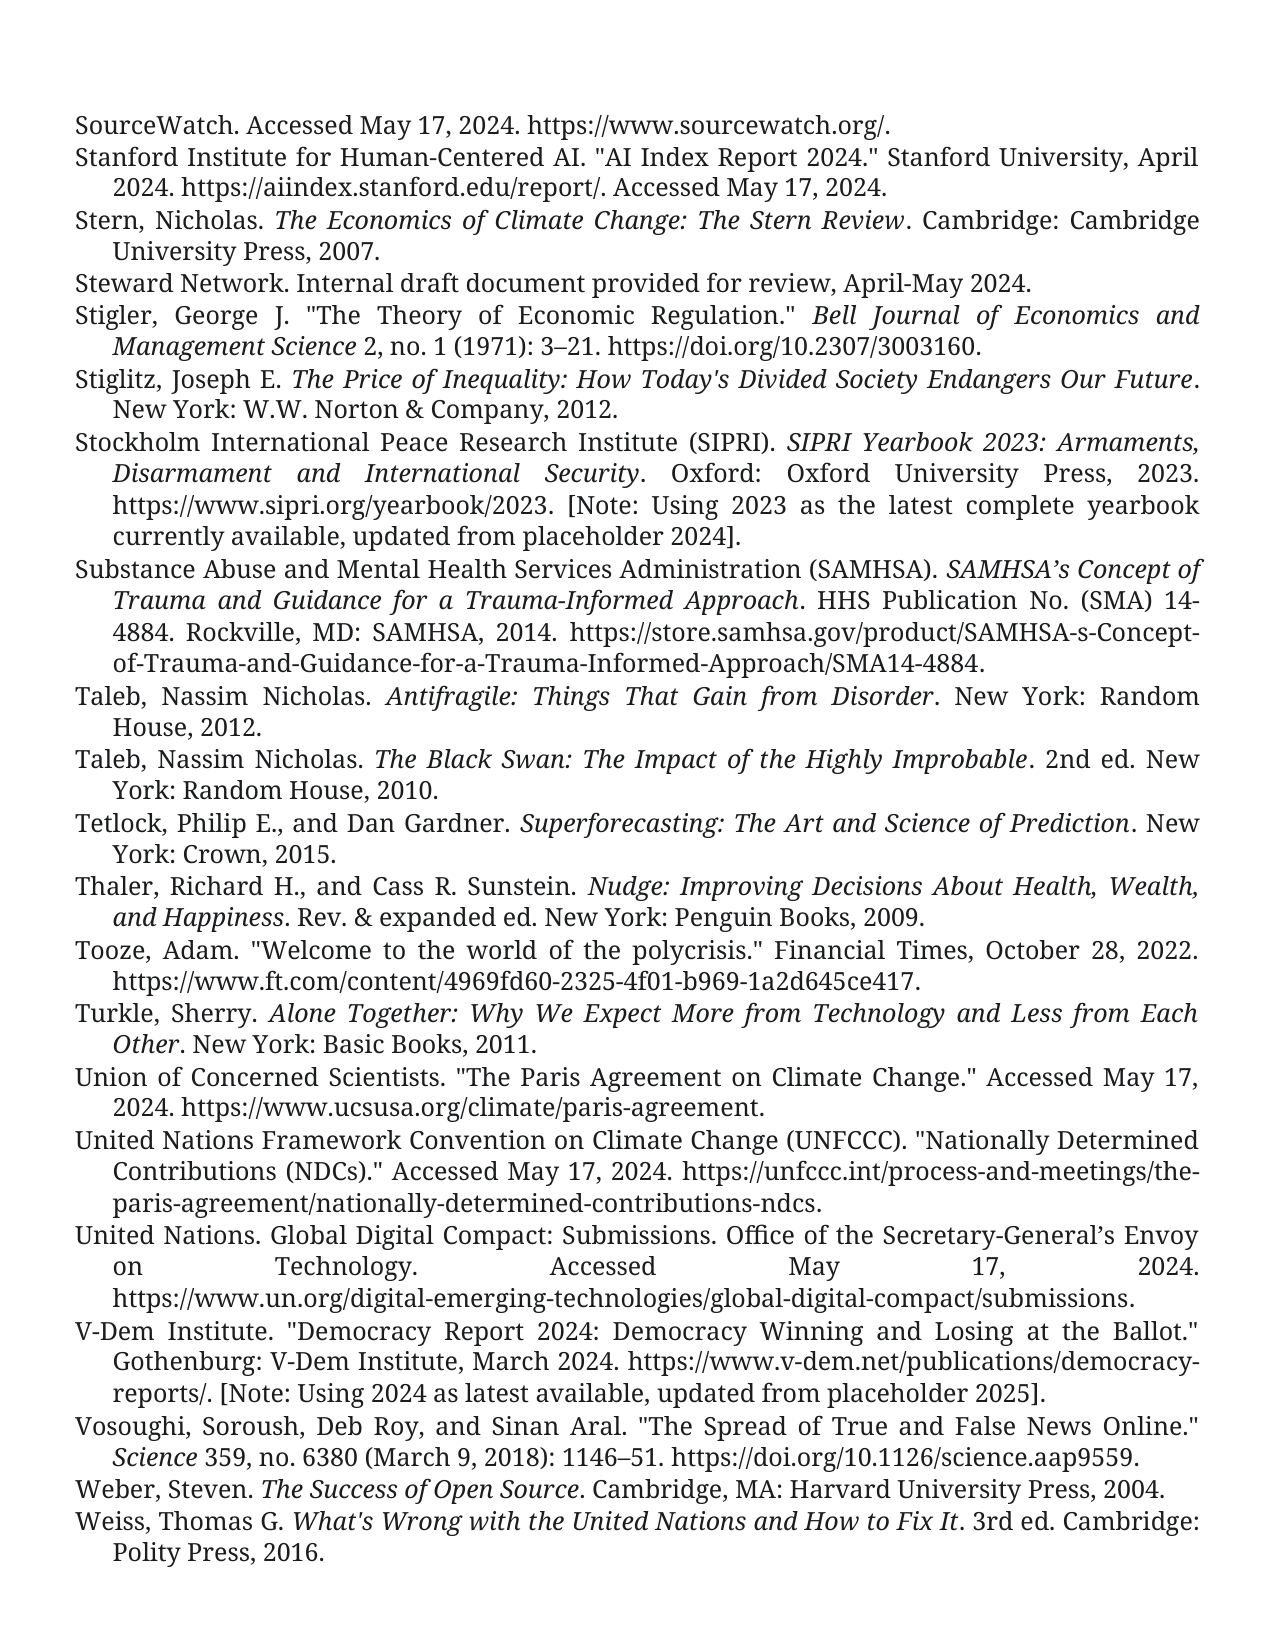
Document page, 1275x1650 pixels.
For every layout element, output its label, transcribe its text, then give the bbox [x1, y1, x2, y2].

text Steward Network. Internal draft document provided for review, April-May 2024. [75, 268, 1200, 299]
text Tetlock, Philip E., and Dan Gardner. Superforecasting: The Art and Science of Prediction. New York: Crown, 2015. [75, 807, 1200, 870]
text Stigler, George J. "The Theory of Economic Regulation." Bell Journal of Economics and Management Science 2, no. 1 (1971): 3–21. https://doi.org/10.2307/3003160. [75, 299, 1200, 363]
text Stern, Nicholas. The Economics of Climate Change: The Stern Review. Cambridge: Cambridge University Press, 2007. [75, 204, 1200, 268]
text United Nations. Global Digital Compact: Submissions. Office of the Secretary-General’s Envoy on Technology. Accessed May 17, 2024. https://www.un.org/digital-emerging-technologies/global-digital-compact/submissions. [75, 1219, 1200, 1314]
text Vosoughi, Soroush, Deb Roy, and Sinan Aral. "The Spread of True and False News Online." Science 359, no. 6380 (March 9, 2018): 1146–51. https://doi.org/10.1126/science.aap9559. [75, 1410, 1200, 1473]
text Weiss, Thomas G. What's Wrong with the United Nations and How to Fix It. 3rd ed. Cambridge: Polity Press, 2016. [75, 1505, 1200, 1568]
text Substance Abuse and Mental Health Services Administration (SAMHSA). SAMHSA’s Concept of Trauma and Guidance for a Trauma-Informed Approach. HHS Publication No. (SMA) 14-4884. Rockville, MD: SAMHSA, 2014. https://store.samhsa.gov/product/SAMHSA-s-Concept-of-Trauma-and-Guidance-for-a-Trauma-Informed-Approach/SMA14-4884. [75, 553, 1200, 680]
text V-Dem Institute. "Democracy Report 2024: Democracy Winning and Losing at the Ballot." Gothenburg: V-Dem Institute, March 2024. https://www.v-dem.net/publications/democracy-reports/. [Note: Using 2024 as latest available, updated from placeholder 2025]. [75, 1314, 1200, 1410]
text Stockholm International Peace Research Institute (SIPRI). SIPRI Yearbook 2023: Armaments, Disarmament and International Security. Oxford: Oxford University Press, 2023. https://www.sipri.org/yearbook/2023. [Note: Using 2023 as the latest complete yearbook currently available, updated from placeholder 2024]. [75, 426, 1200, 553]
text Stanford Institute for Human-Centered AI. "AI Index Report 2024." Stanford University, April 2024. https://aiindex.stanford.edu/report/. Accessed May 17, 2024. [75, 141, 1200, 204]
text Union of Concerned Scientists. "The Paris Agreement on Climate Change." Accessed May 17, 2024. https://www.ucsusa.org/climate/paris-agreement. [75, 1061, 1200, 1124]
text United Nations Framework Convention on Climate Change (UNFCCC). "Nationally Determined Contributions (NDCs)." Accessed May 17, 2024. https://unfccc.int/process-and-meetings/the-paris-agreement/nationally-determined-contributions-ndcs. [75, 1124, 1200, 1219]
text Weber, Steven. The Success of Open Source. Cambridge, MA: Harvard University Press, 2004. [75, 1473, 1200, 1505]
text Taleb, Nassim Nicholas. The Black Swan: The Impact of the Highly Improbable. 2nd ed. New York: Random House, 2010. [75, 743, 1200, 807]
text Tooze, Adam. "Welcome to the world of the polycrisis." Financial Times, October 28, 2022. https://www.ft.com/content/4969fd60-2325-4f01-b969-1a2d645ce417. [75, 934, 1200, 997]
text SourceWatch. Accessed May 17, 2024. https://www.sourcewatch.org/. [75, 109, 1200, 141]
text Thaler, Richard H., and Cass R. Sunstein. Nudge: Improving Decisions About Health, Wealth, and Happiness. Rev. & expanded ed. New York: Penguin Books, 2009. [75, 870, 1200, 934]
text Turkle, Sherry. Alone Together: Why We Expect More from Technology and Less from Each Other. New York: Basic Books, 2011. [75, 997, 1200, 1061]
text Taleb, Nassim Nicholas. Antifragile: Things That Gain from Disorder. New York: Random House, 2012. [75, 680, 1200, 743]
text Stiglitz, Joseph E. The Price of Inequality: How Today's Divided Society Endangers Our Future. New York: W.W. Norton & Company, 2012. [75, 363, 1200, 426]
